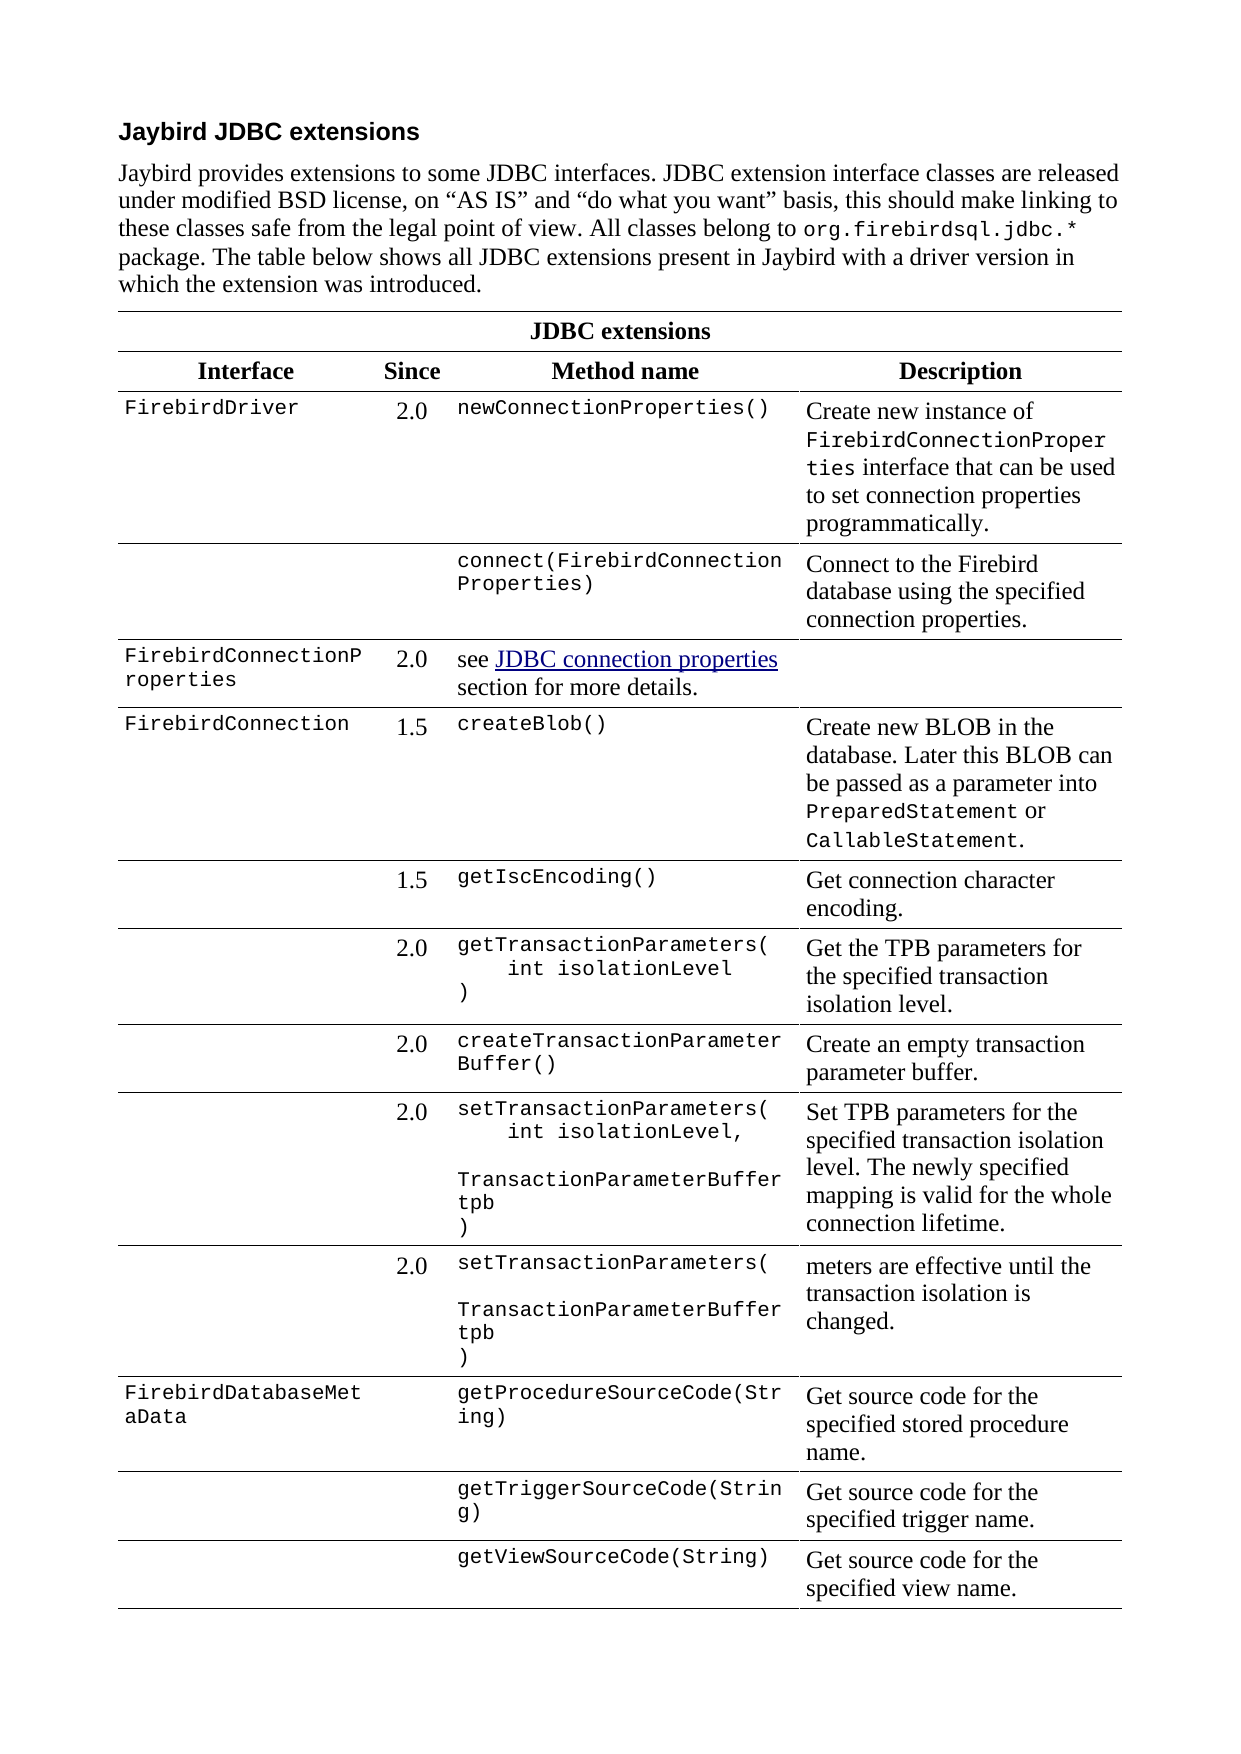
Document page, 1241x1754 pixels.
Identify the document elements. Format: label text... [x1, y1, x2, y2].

table_cell 1.5 [373, 708, 451, 860]
table_cell connect(FirebirdConnectionProperties) [451, 544, 799, 639]
table_cell FirebirdConnectionProperties [118, 640, 373, 707]
table_cell [118, 1025, 373, 1092]
table_cell 2.0 [373, 1093, 451, 1245]
table_cell Since [373, 352, 451, 391]
table_cell Create an empty transaction parameter buffer. [800, 1025, 1122, 1092]
table_cell [118, 861, 373, 928]
table_header JDBC extensions [118, 312, 1122, 351]
table_cell Get source code for the specified stored procedure name. [800, 1377, 1122, 1471]
table_cell Get source code for the specified view name. [800, 1541, 1122, 1608]
table_cell getProcedureSourceCode(String) [451, 1377, 799, 1471]
table_cell Get source code for the specified trigger name. [800, 1472, 1122, 1540]
table_cell setTransactionParameters( int isolationLevel, TransactionParameterBuffer tpb ) [451, 1093, 799, 1245]
table_cell Interface [118, 352, 373, 391]
table_cell [373, 1541, 451, 1608]
table_cell [800, 640, 1122, 707]
table_cell 2.0 [373, 392, 451, 543]
table_cell Create new BLOB in the database. Later this BLOB can be passed as a parameter into PreparedStatement or CallableStatement. [800, 708, 1122, 860]
text Jaybird provides extensions to some JDBC interfaces. JDBC extension interface classes are released under modified BSD license, on “AS IS” and “do what you want” basis, this should make linking to these classes safe from the legal point of view. All classes belong to org.firebirdsql.jdbc.* package. The table below shows all JDBC extensions present in Jaybird with a driver version in which the extension was introduced. [118, 159, 1122, 298]
table_cell FirebirdDatabaseMetaData [118, 1377, 373, 1471]
table_cell [118, 1541, 373, 1608]
table_cell createTransactionParameterBuffer() [451, 1025, 799, 1092]
table_cell 2.0 [373, 1025, 451, 1092]
table_cell Description [800, 352, 1122, 391]
table_cell Create new instance of FirebirdConnectionProperties interface that can be used to set connection properties programmatically. [800, 392, 1122, 543]
table_cell [118, 1093, 373, 1245]
table_cell [373, 1377, 451, 1471]
table_cell Method name [451, 352, 799, 391]
table_cell getViewSourceCode(String) [451, 1541, 799, 1608]
table_cell [373, 544, 451, 639]
table_cell see JDBC connection properties section for more details. [451, 640, 799, 707]
table_cell FirebirdDriver [118, 392, 373, 543]
table_cell [118, 929, 373, 1024]
table_cell [118, 1246, 373, 1376]
table_cell 1.5 [373, 861, 451, 928]
table_cell 2.0 [373, 929, 451, 1024]
table_cell meters are effective until the transaction isolation is changed. [800, 1246, 1122, 1376]
table_cell [118, 1472, 373, 1540]
table_cell newConnectionProperties() [451, 392, 799, 543]
table_cell 2.0 [373, 1246, 451, 1376]
table_cell Get the TPB parameters for the specified transaction isolation level. [800, 929, 1122, 1024]
table_cell setTransactionParameters( TransactionParameterBuffer tpb ) [451, 1246, 799, 1376]
table_cell getTriggerSourceCode(String) [451, 1472, 799, 1540]
table_cell Get connection character encoding. [800, 861, 1122, 928]
table_cell Set TPB parameters for the specified transaction isolation level. The newly specified mapping is valid for the whole connection lifetime. [800, 1093, 1122, 1245]
table_cell getIscEncoding() [451, 861, 799, 928]
table_cell FirebirdConnection [118, 708, 373, 860]
table_cell getTransactionParameters( int isolationLevel ) [451, 929, 799, 1024]
subtitle Jaybird JDBC extensions [118, 118, 1122, 146]
table_cell [118, 544, 373, 639]
table_cell Connect to the Firebird database using the specified connection properties. [800, 544, 1122, 639]
table_cell createBlob() [451, 708, 799, 860]
table_cell [373, 1472, 451, 1540]
table_cell 2.0 [373, 640, 451, 707]
